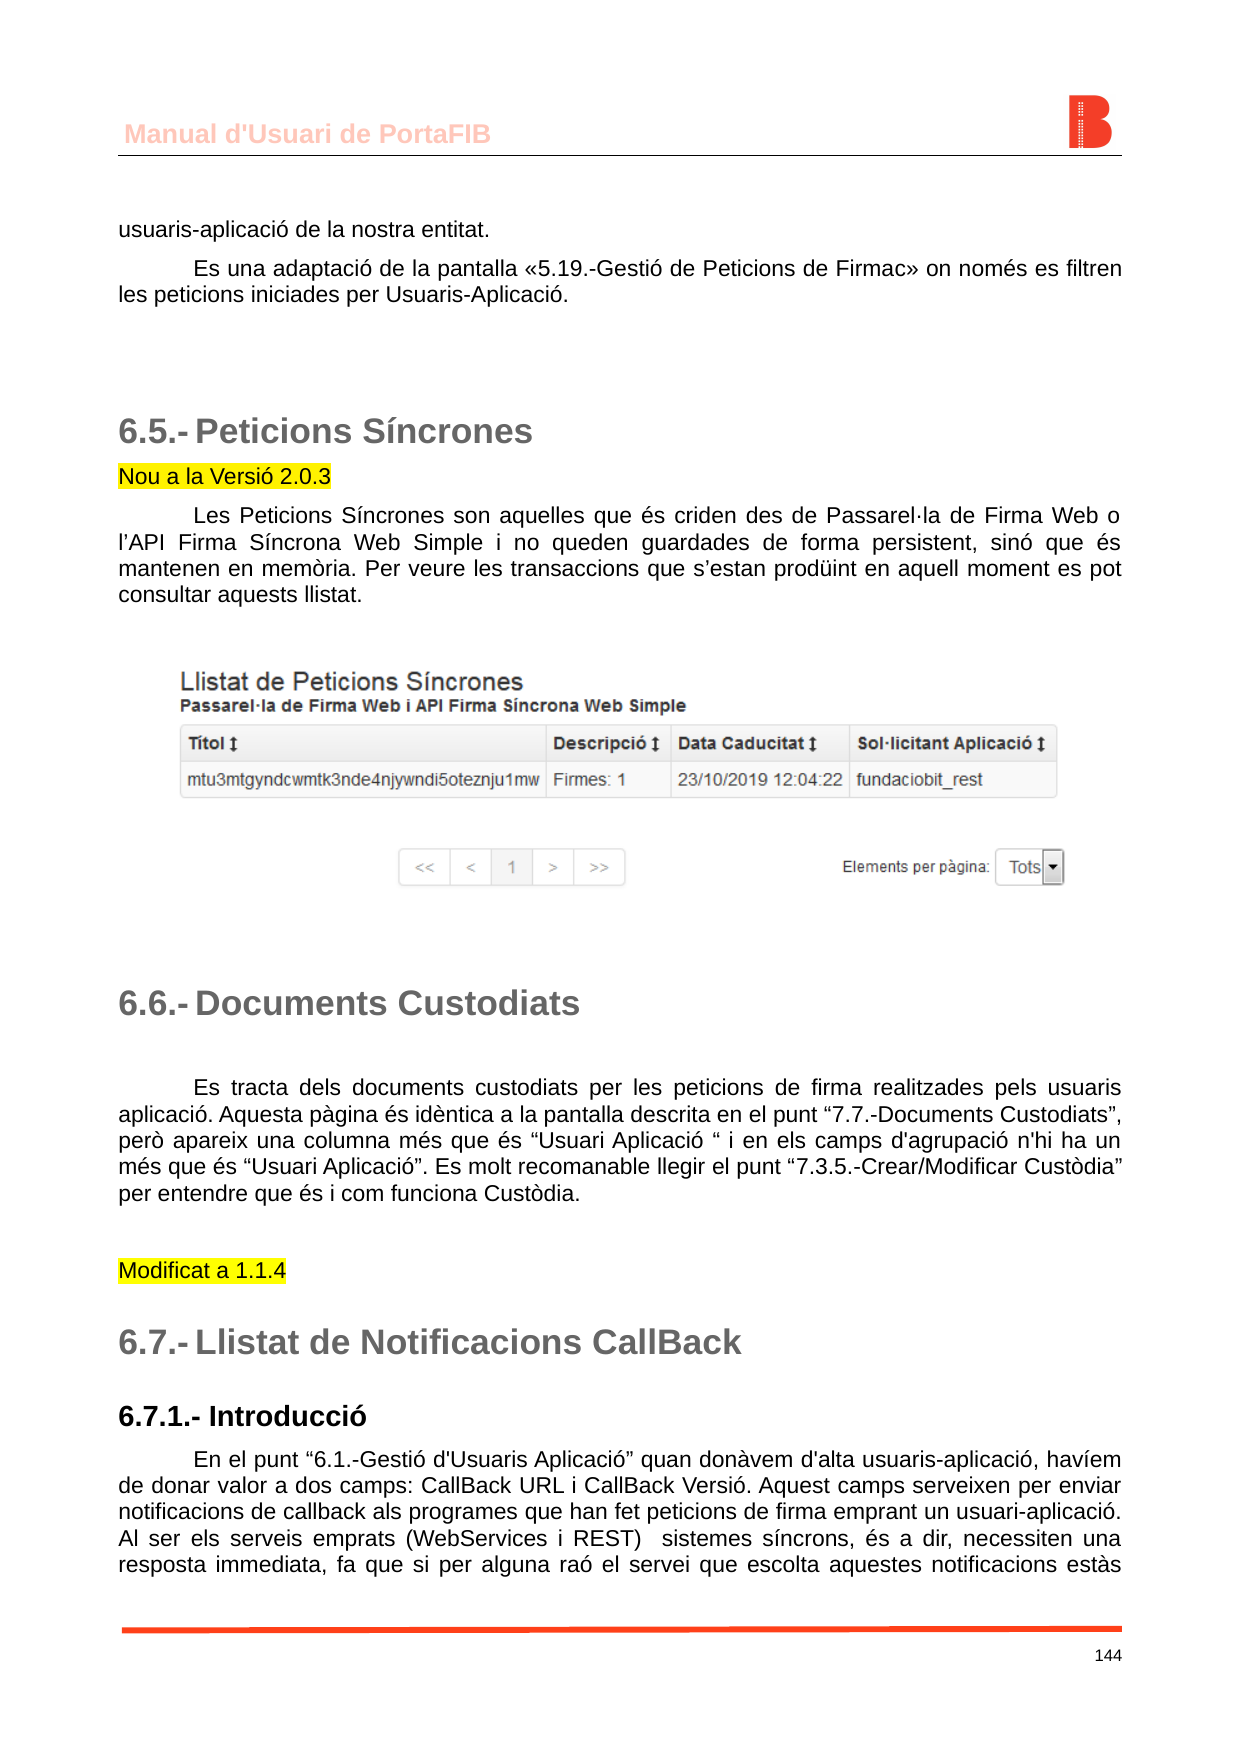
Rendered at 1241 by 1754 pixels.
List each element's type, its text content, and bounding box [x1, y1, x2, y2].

text Es una adaptació de la pantalla «5.19Gestió de Peticions de Firmac» on només es filtren les peticions iniciades per Usuaris-Aplicació. [118, 254, 1122, 307]
text Modificat a 1.1.4 [118, 1257, 1122, 1284]
picture [165, 658, 1075, 906]
text usuaris-aplicació de la nostra entitat. [118, 216, 1122, 242]
subtitle Llistat de Notificacions CallBack [118, 1321, 1122, 1362]
text Es tracta dels documents custodiats per les peticions de firma realitzades pels usuaris aplicació. Aquesta pàgina és idèntica a la pantalla descrita en el punt “7.7Documents Custodiats”, però apareix una columna més que és “Usuari Aplicació “ i en els camps d'agrupació n'hi ha un més que és “Usuari Aplicació”. Es molt recomanable llegir el punt “7.3.5Crear/Modificar Custòdia” per entendre que és i com funciona Custòdia. [118, 1074, 1122, 1206]
picture [1063, 94, 1117, 150]
text En el punt “6.1Gestió d'Usuaris Aplicació” quan donàvem d'alta usuaris-aplicació, havíem de donar valor a dos camps: CallBack URL i CallBack Versió. Aquest camps serveixen per enviar notificacions de callback als programes que han fet peticions de firma emprant un usuari-aplicació. Al ser els serveis emprats (WebServices i REST) sistemes síncrons, és a dir, necessiten una resposta immediata, fa que si per alguna raó el servei que escolta aquestes notificacions estàs [118, 1446, 1122, 1577]
text Les Peticions Síncrones son aquelles que és criden des de Passarel·la de Firma Web o l’API Firma Síncrona Web Simple i no queden guardades de forma persistent, sinó que és mantenen en memòria. Per veure les transaccions que s’estan prodüint en aquell moment es pot consultar aquests llistat. [118, 502, 1122, 607]
text Nou a la Versió 2.0.3 [118, 463, 1122, 489]
subtitle Introducció [118, 1399, 1122, 1433]
subtitle Documents Custodiats [118, 982, 1122, 1023]
subtitle Peticions Síncrones [118, 410, 1122, 451]
